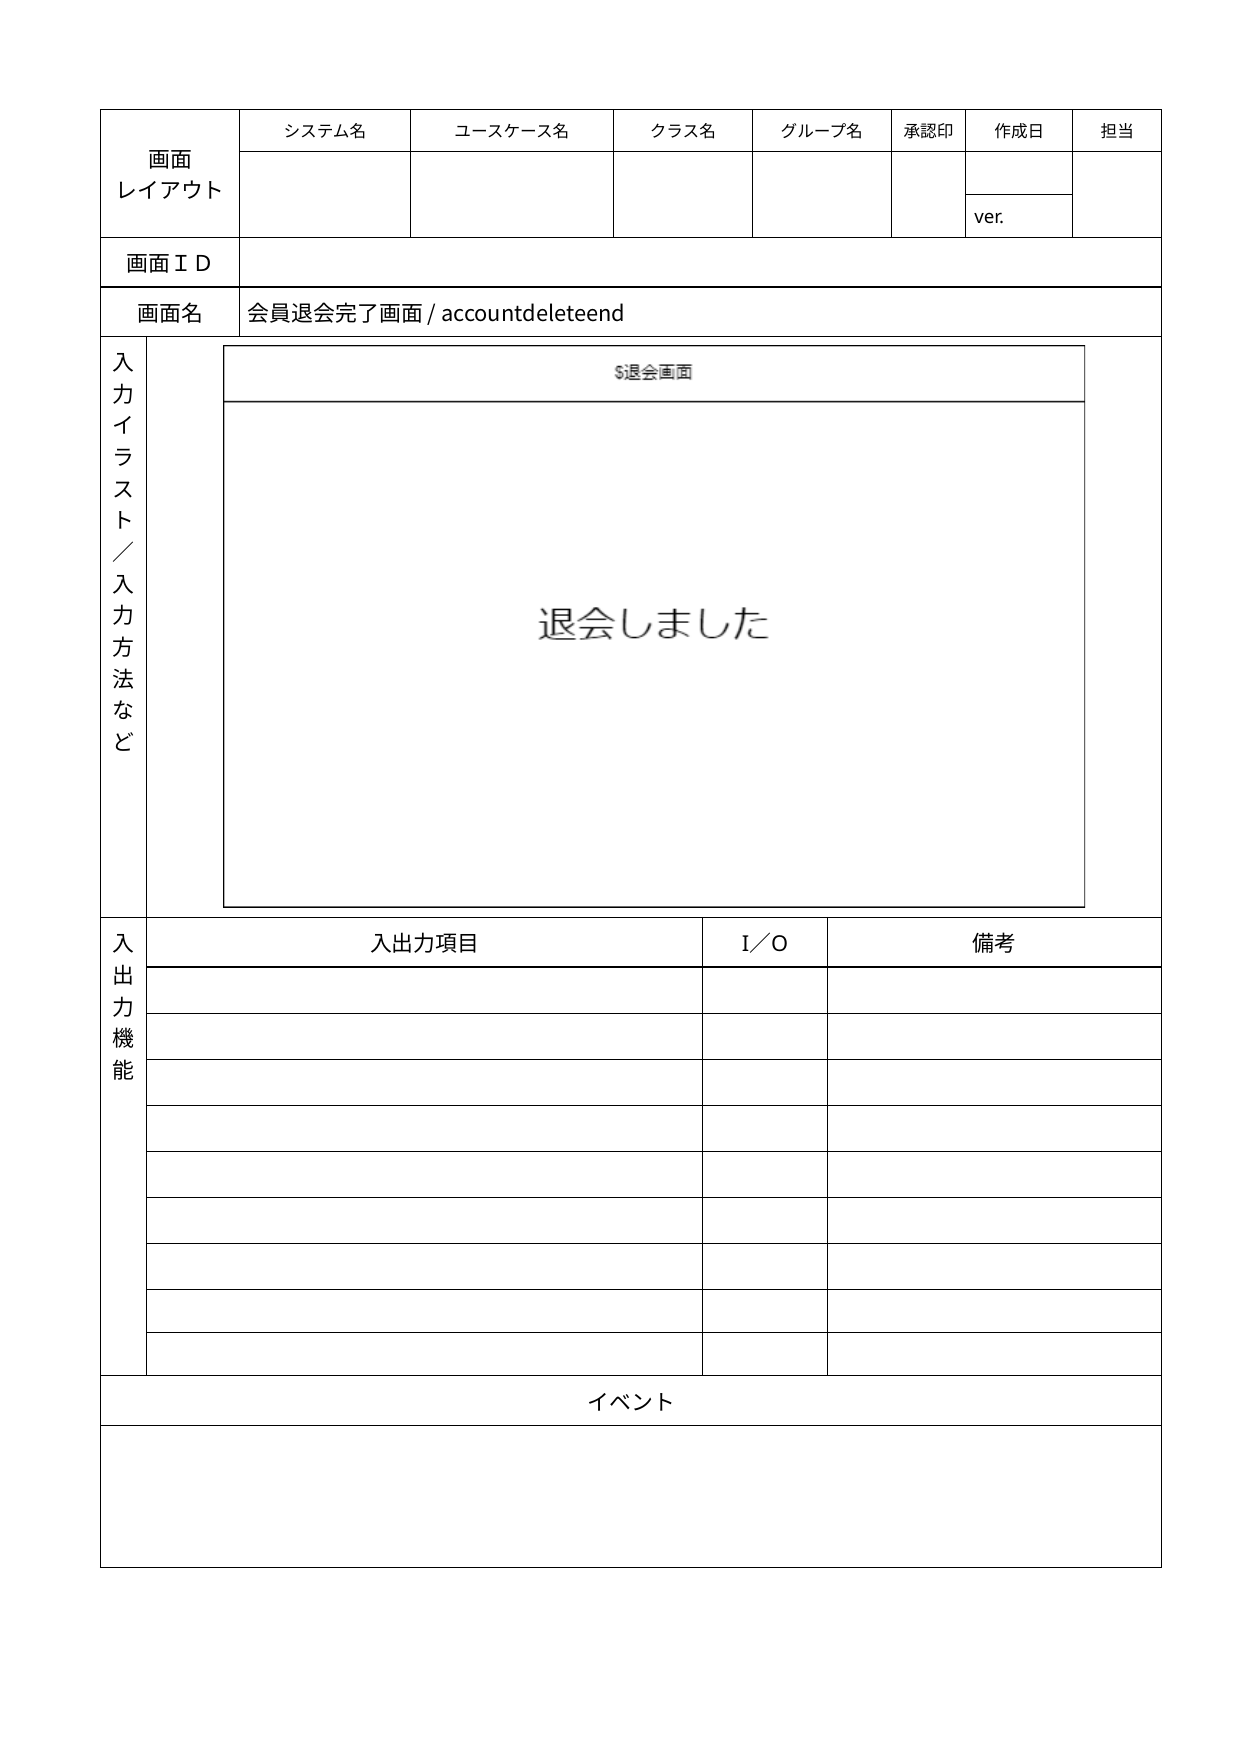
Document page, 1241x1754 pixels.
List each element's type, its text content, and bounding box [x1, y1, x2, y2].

table_cell 画面名 [101, 288, 239, 336]
table_header クラス名 [614, 110, 752, 151]
table_cell 入力イラスト／入力方法など [101, 337, 146, 917]
table_cell [147, 1290, 702, 1332]
table_cell [828, 1290, 1161, 1332]
table_cell I／O [703, 918, 827, 966]
table_cell [147, 1106, 702, 1151]
table_cell [703, 1244, 827, 1289]
table_cell [828, 1060, 1161, 1105]
table_cell [147, 1152, 702, 1197]
table_cell [147, 1244, 702, 1289]
table_cell [703, 1106, 827, 1151]
table_cell [892, 152, 965, 237]
table_cell [828, 968, 1161, 1012]
table_cell [147, 1014, 702, 1059]
table_cell [828, 1152, 1161, 1197]
table_cell [614, 152, 752, 237]
picture [223, 345, 1086, 908]
table_cell [828, 1198, 1161, 1243]
table_cell [240, 238, 1161, 286]
table_cell [828, 1333, 1161, 1375]
table_cell ver. [966, 195, 1072, 237]
table_cell 会員退会完了画面 / accountdeleteend [240, 288, 1161, 336]
table_cell [147, 968, 702, 1012]
table_cell [703, 968, 827, 1012]
table_cell [703, 1290, 827, 1332]
table_cell [147, 1198, 702, 1243]
table_cell [828, 1014, 1161, 1059]
table_cell 入出力機能 [101, 918, 146, 1375]
table_cell [703, 1198, 827, 1243]
table_cell 画面ＩＤ [101, 238, 239, 286]
table_cell 備考 [828, 918, 1161, 966]
table_cell [966, 152, 1072, 194]
table_cell イベント [101, 1376, 1161, 1424]
table_cell [147, 1333, 702, 1375]
table_header グループ名 [753, 110, 891, 151]
table_cell [101, 1426, 1161, 1567]
table_header 承認印 [892, 110, 965, 151]
table_header ユースケース名 [411, 110, 613, 151]
table_header システム名 [240, 110, 410, 151]
table_header 作成日 [966, 110, 1072, 151]
table_cell 入出力項目 [147, 918, 702, 966]
table_cell [1073, 152, 1161, 237]
table_cell [828, 1106, 1161, 1151]
table_cell [147, 337, 1161, 917]
table_cell [828, 1244, 1161, 1289]
table_cell [753, 152, 891, 237]
table_header 担当 [1073, 110, 1161, 151]
table_cell [411, 152, 613, 237]
table_cell [147, 1060, 702, 1105]
table_cell [703, 1152, 827, 1197]
table_cell [703, 1333, 827, 1375]
table_cell [703, 1014, 827, 1059]
table_header 画面 レイアウト [101, 110, 239, 237]
table_cell [703, 1060, 827, 1105]
table_cell [240, 152, 410, 237]
